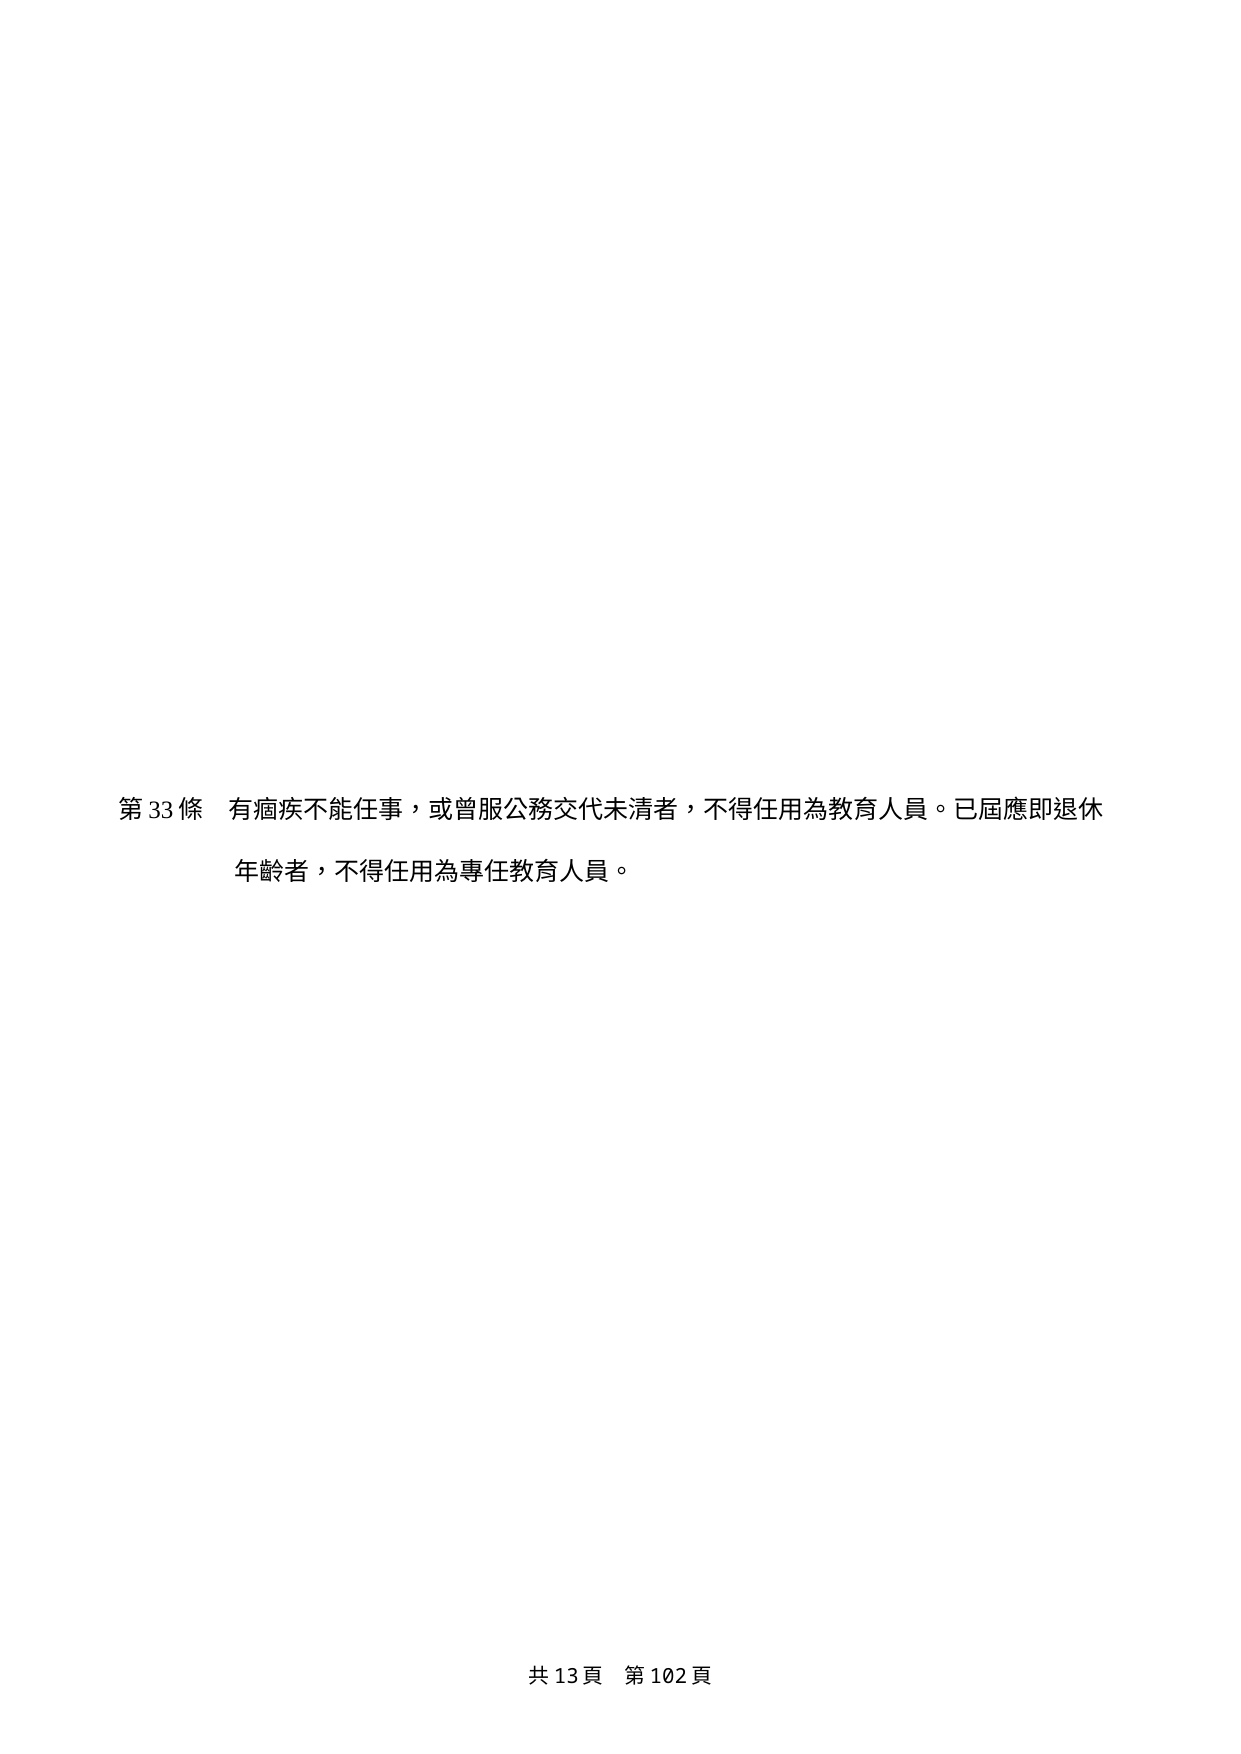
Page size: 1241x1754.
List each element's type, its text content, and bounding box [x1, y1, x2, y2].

text 第33條 有痼疾不能任事，或曾服公務交代未清者，不得任用為教育人員。已屆應即退休年齡者，不得任用為專任教育人員。 [118, 766, 1122, 891]
